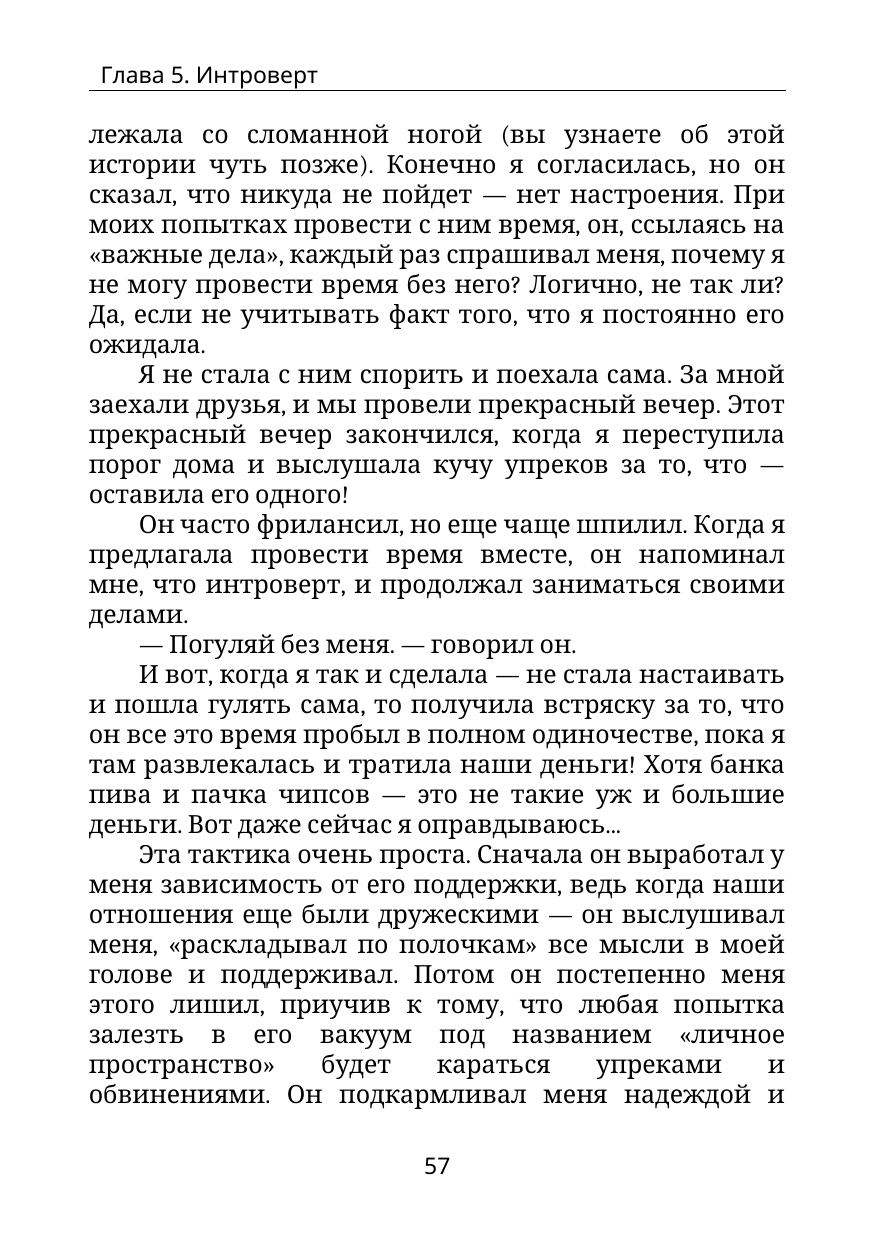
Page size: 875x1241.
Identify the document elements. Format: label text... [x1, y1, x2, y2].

text Он часто фрилансил, но еще чаще шпилил. Когда я предлагала провести время вместе, он напоминал мне, что интроверт, и продолжал заниматься своими делами. [88, 510, 786, 630]
text Эта тактика очень проста. Сначала он выработал у меня зависимость от его поддержки, ведь когда наши отношения еще были дружескими — он выслушивал меня, «раскладывал по полочкам» все мысли в моей голове и поддерживал. Потом он постепенно меня этого лишил, приучив к тому, что любая попытка залезть в его вакуум под названием «личное пространство» будет караться упреками и обвинениями. Он подкармливал меня надеждой и [88, 840, 786, 1110]
text И вот, когда я так и сделала — не стала настаивать и пошла гулять сама, то получила встряску за то, что он все это время пробыл в полном одиночестве, пока я там развлекалась и тратила наши деньги! Хотя банка пива и пачка чипсов — это не такие уж и большие деньги. Вот даже сейчас я оправдываюсь... [88, 660, 786, 840]
text лежала со сломанной ногой (вы узнаете об этой истории чуть позже). Конечно я согласилась, но он сказал, что никуда не пойдет — нет настроения. При моих попытках провести с ним время, он, ссылаясь на «важные дела», каждый раз спрашивал меня, почему я не могу провести время без него? Логично, не так ли? Да, если не учитывать факт того, что я постоянно его ожидала. [88, 120, 786, 360]
text — Погуляй без меня. — говорил он. [88, 630, 786, 660]
text Я не стала с ним спорить и поехала сама. За мной заехали друзья, и мы провели прекрасный вечер. Этот прекрасный вечер закончился, когда я переступила порог дома и выслушала кучу упреков за то, что — оставила его одного! [88, 360, 786, 510]
